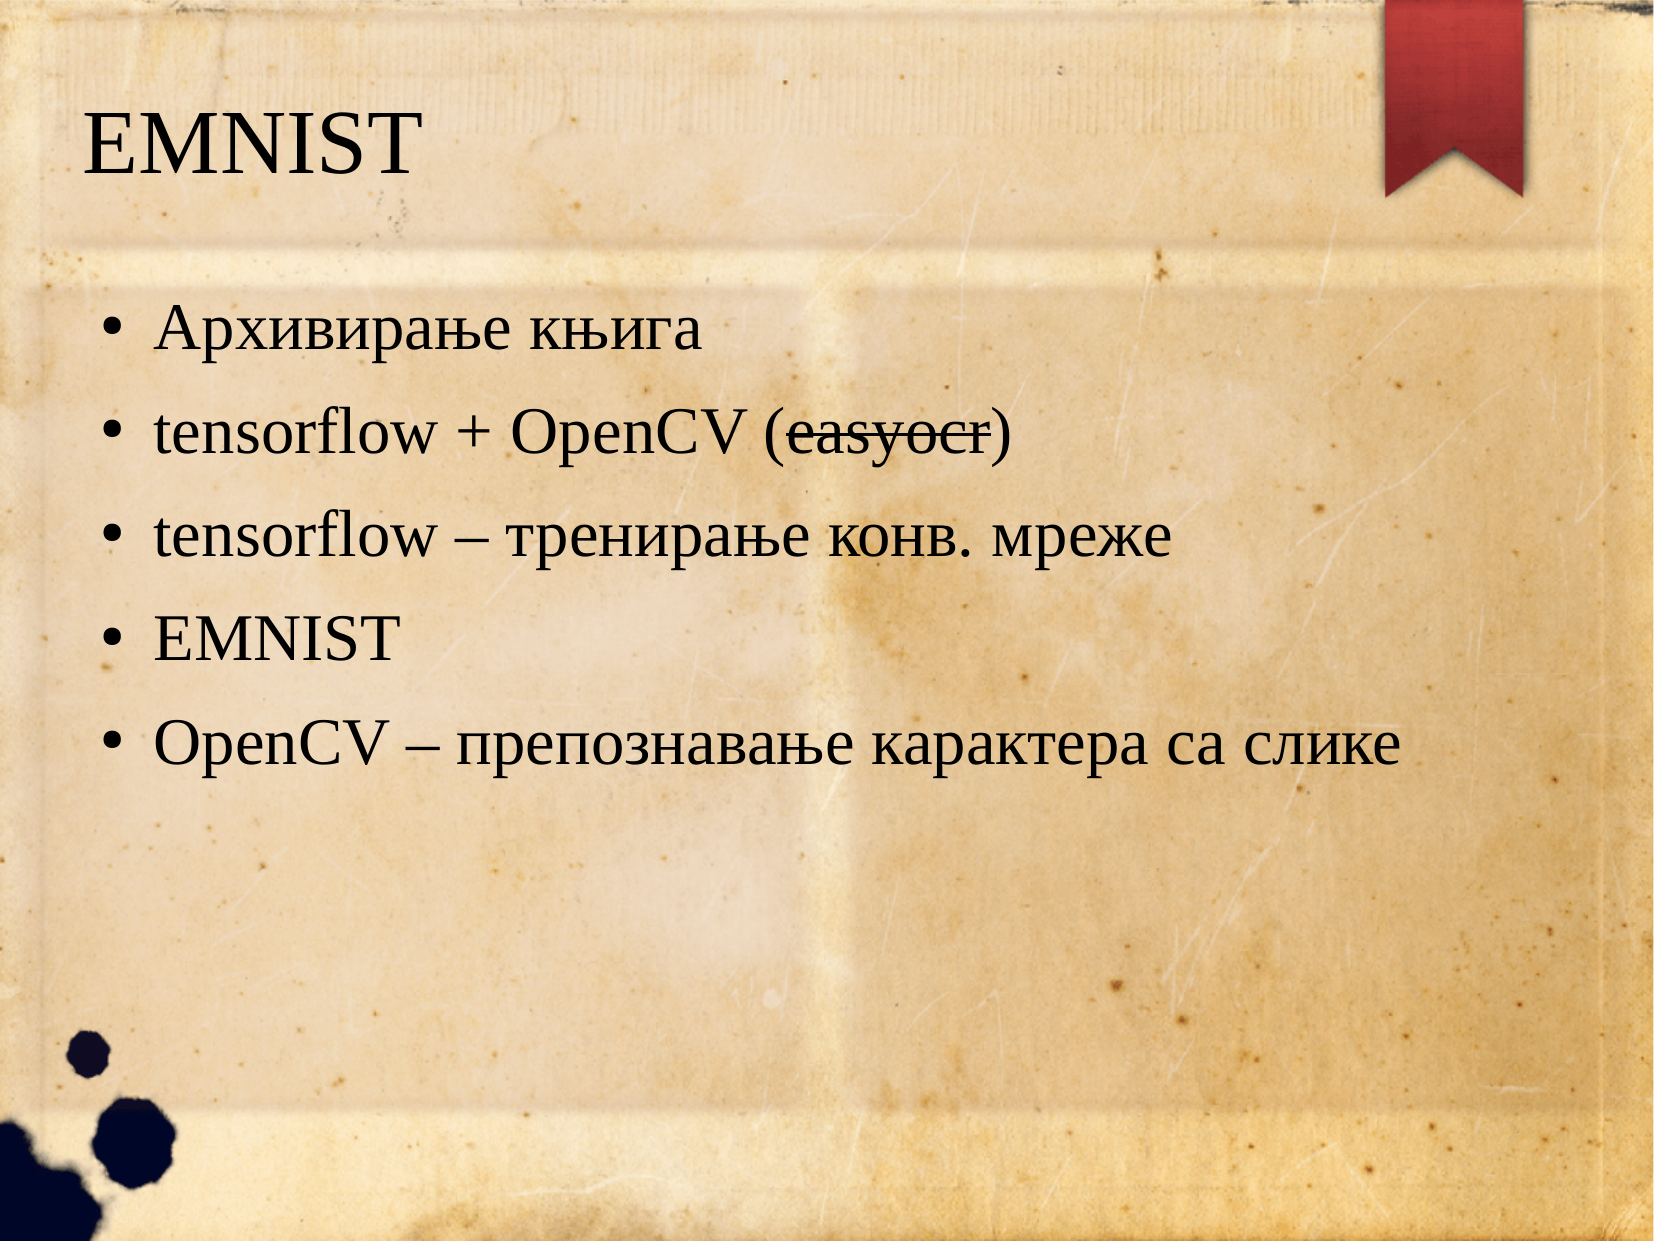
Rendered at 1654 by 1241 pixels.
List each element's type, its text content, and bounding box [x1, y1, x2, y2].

list Архивирање књига tensorflow + OpenCV (easyocr) tensorflow – тренирање конв. мреже EMNIST OpenCV – препознавање карактера са слике [82, 290, 1538, 1010]
picture [0, 0, 1654, 1241]
title EMNIST [82, 49, 1347, 237]
